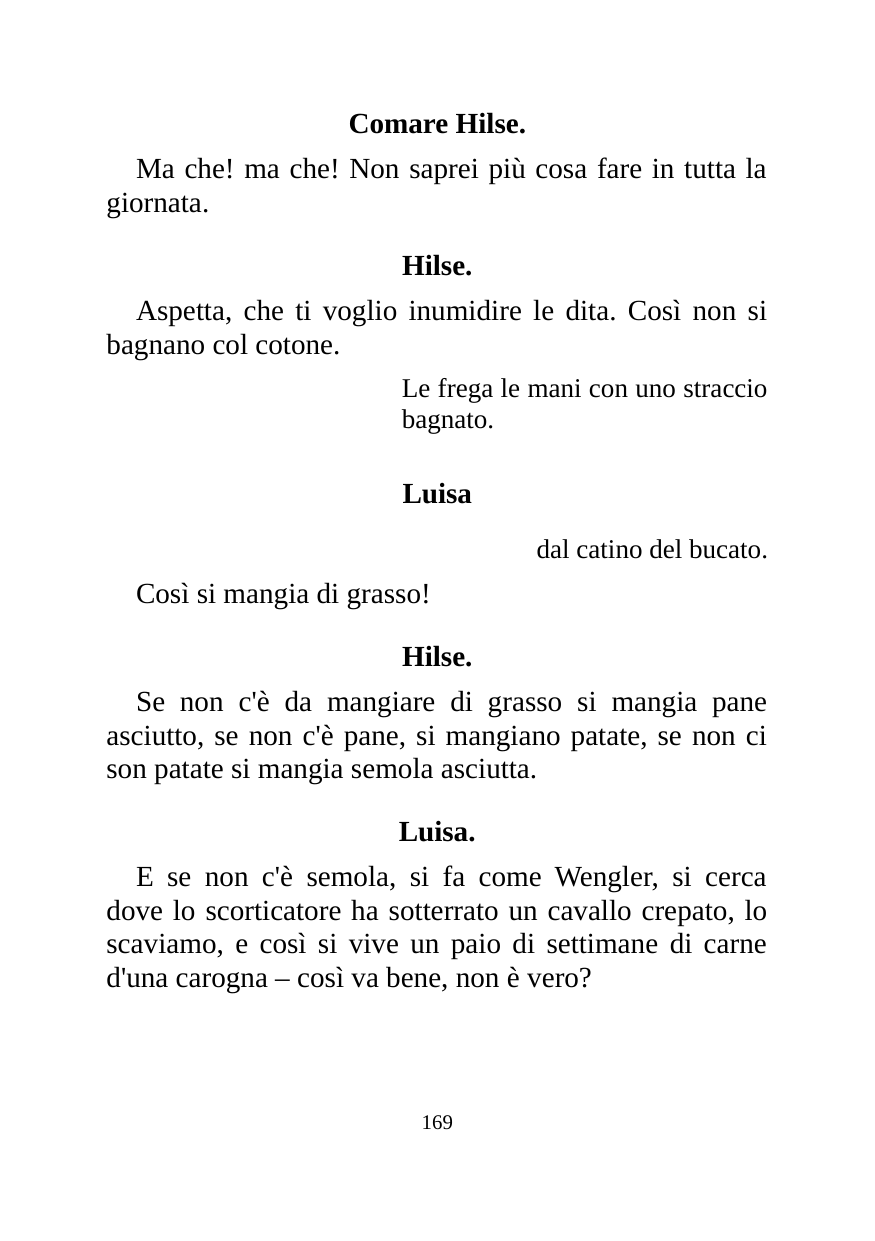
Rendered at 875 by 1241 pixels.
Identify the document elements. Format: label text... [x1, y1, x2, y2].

text Se non c'è da mangiare di grasso si mangia pane asciutto, se non c'è pane, si mangiano patate, se non ci son patate si mangia semola asciutta. [106, 684, 768, 785]
text Luisa. [106, 814, 768, 848]
text dal catino del bucato. [402, 533, 768, 564]
text Ma che! ma che! Non saprei più cosa fare in tutta la giornata. [106, 152, 768, 219]
text Le frega le mani con uno straccio bagnato. [402, 372, 768, 434]
text Hilse. [106, 639, 768, 672]
text Comare Hilse. [106, 106, 768, 140]
text Così si mangia di grasso! [106, 576, 768, 609]
text E se non c'è semola, si fa come Wengler, si cerca dove lo scorticatore ha sotterrato un cavallo crepato, lo scaviamo, e così si vive un paio di settimane di carne d'una carogna – così va bene, non è vero? [106, 859, 768, 994]
text Aspetta, che ti voglio inumidire le dita. Così non si bagnano col cotone. [106, 293, 768, 361]
text Luisa [106, 476, 768, 509]
text Hilse. [106, 248, 768, 282]
